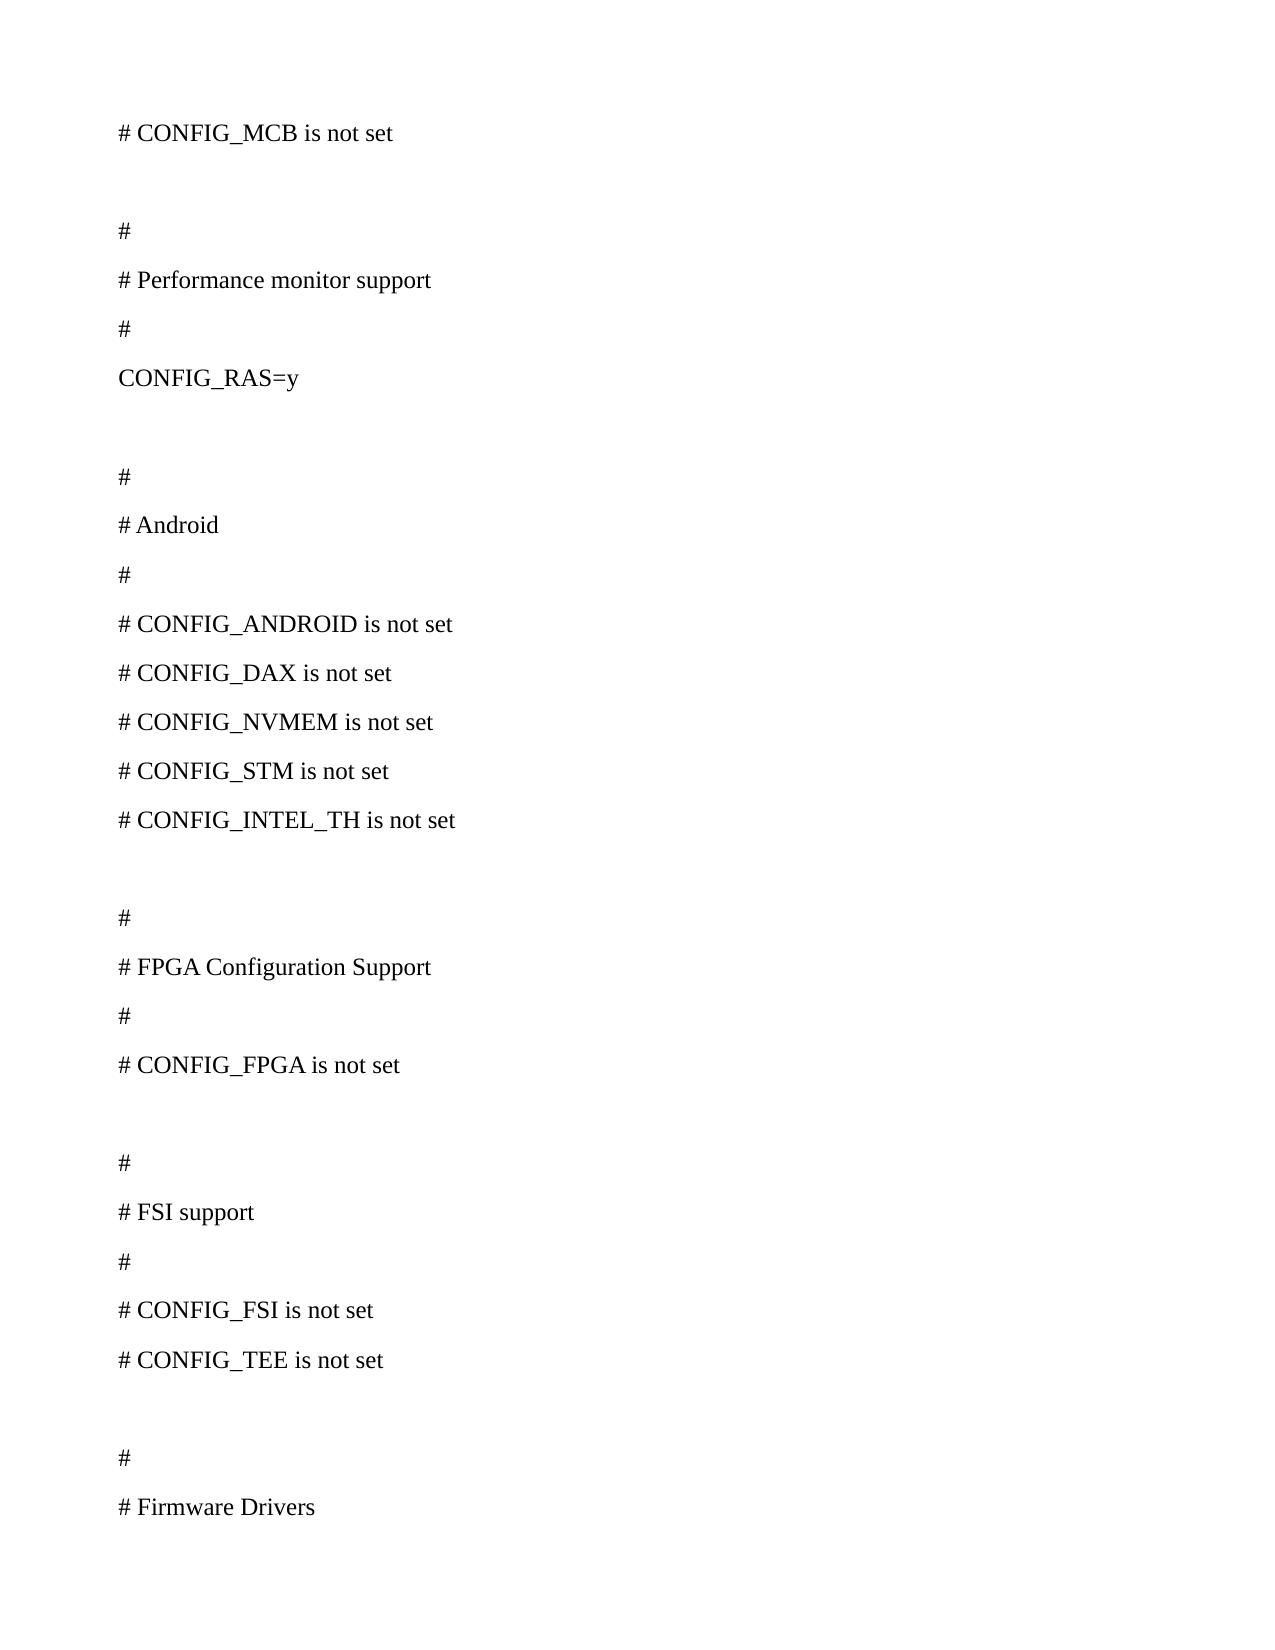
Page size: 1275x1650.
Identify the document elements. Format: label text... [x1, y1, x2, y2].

text # FSI support [118, 1197, 1157, 1226]
text # [118, 314, 1157, 343]
text # CONFIG_NVMEM is not set [118, 707, 1157, 736]
text # FPGA Configuration Support [118, 952, 1157, 981]
text # [118, 903, 1157, 932]
text # [118, 1247, 1157, 1275]
text # CONFIG_TEE is not set [118, 1345, 1157, 1373]
text # [118, 1443, 1157, 1472]
text # CONFIG_DAX is not set [118, 658, 1157, 687]
text # [118, 216, 1157, 245]
text # [118, 560, 1157, 588]
text # CONFIG_MCB is not set [118, 118, 1157, 147]
text # Performance monitor support [118, 265, 1157, 294]
text # Android [118, 511, 1157, 539]
text # CONFIG_ANDROID is not set [118, 609, 1157, 637]
text # CONFIG_FSI is not set [118, 1296, 1157, 1324]
text # CONFIG_FPGA is not set [118, 1050, 1157, 1079]
text # [118, 1001, 1157, 1030]
text # [118, 462, 1157, 490]
text # [118, 1148, 1157, 1177]
text # CONFIG_STM is not set [118, 756, 1157, 785]
text # Firmware Drivers [118, 1492, 1157, 1521]
text # CONFIG_INTEL_TH is not set [118, 805, 1157, 834]
text CONFIG_RAS=y [118, 363, 1157, 392]
